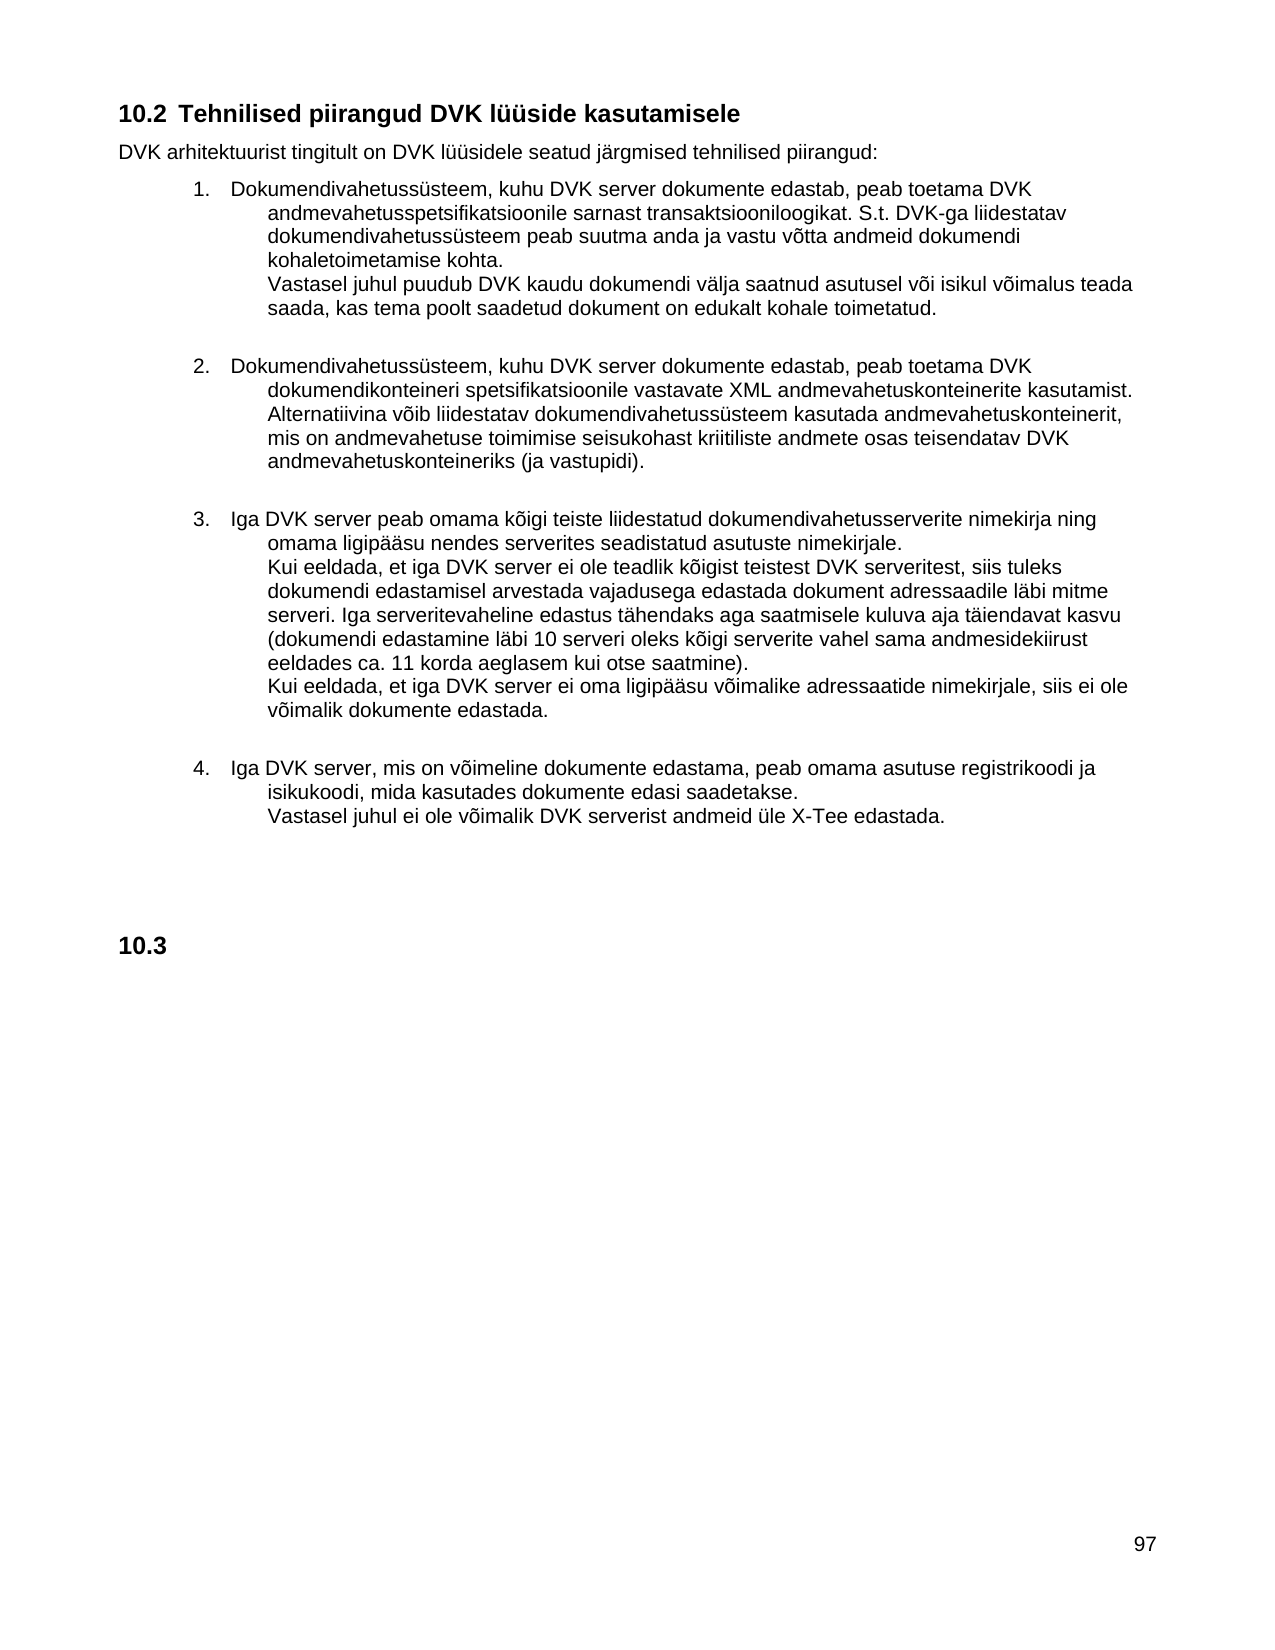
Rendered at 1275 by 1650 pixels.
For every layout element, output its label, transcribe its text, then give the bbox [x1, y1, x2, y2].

text DVK arhitektuurist tingitult on DVK lüüsidele seatud järgmised tehnilised piirangud: [118, 140, 1157, 164]
subtitle Tehnilised piirangud DVK lüüside kasutamisele [118, 99, 1157, 127]
list Iga DVK server peab omama kõigi teiste liidestatud dokumendivahetusserverite nimekirja ning omama ligipääsu nendes serverites seadistatud asutuste nimekirjale. Kui eeldada, et iga DVK server ei ole teadlik kõigist teistest DVK serveritest, siis tuleks dokumendi edastamisel arvestada vajadusega edastada dokument adressaadile läbi mitme serveri. Iga serveritevaheline edastus tähendaks aga saatmisele kuluva aja täiendavat kasvu (dokumendi edastamine läbi 10 serveri oleks kõigi serverite vahel sama andmesidekiirust eeldades ca. 11 korda aeglasem kui otse saatmine). Kui eeldada, et iga DVK server ei oma ligipääsu võimalike adressaatide nimekirjale, siis ei ole võimalik dokumente edastada. [193, 507, 1157, 722]
list Dokumendivahetussüsteem, kuhu DVK server dokumente edastab, peab toetama DVK dokumendikonteineri spetsifikatsioonile vastavate XML andmevahetuskonteinerite kasutamist. Alternatiivina võib liidestatav dokumendivahetussüsteem kasutada andmevahetuskonteinerit, mis on andmevahetuse toimimise seisukohast kriitiliste andmete osas teisendatav DVK andmevahetuskonteineriks (ja vastupidi). [193, 353, 1157, 473]
list Dokumendivahetussüsteem, kuhu DVK server dokumente edastab, peab toetama DVK andmevahetusspetsifikatsioonile sarnast transaktsiooniloogikat. S.t. DVK-ga liidestatav dokumendivahetussüsteem peab suutma anda ja vastu võtta andmeid dokumendi kohaletoimetamise kohta. Vastasel juhul puudub DVK kaudu dokumendi välja saatnud asutusel või isikul võimalus teada saada, kas tema poolt saadetud dokument on edukalt kohale toimetatud. [193, 176, 1157, 320]
list Iga DVK server, mis on võimeline dokumente edastama, peab omama asutuse registrikoodi ja isikukoodi, mida kasutades dokumente edasi saadetakse. Vastasel juhul ei ole võimalik DVK serverist andmeid üle X-Tee edastada. [193, 756, 1157, 827]
